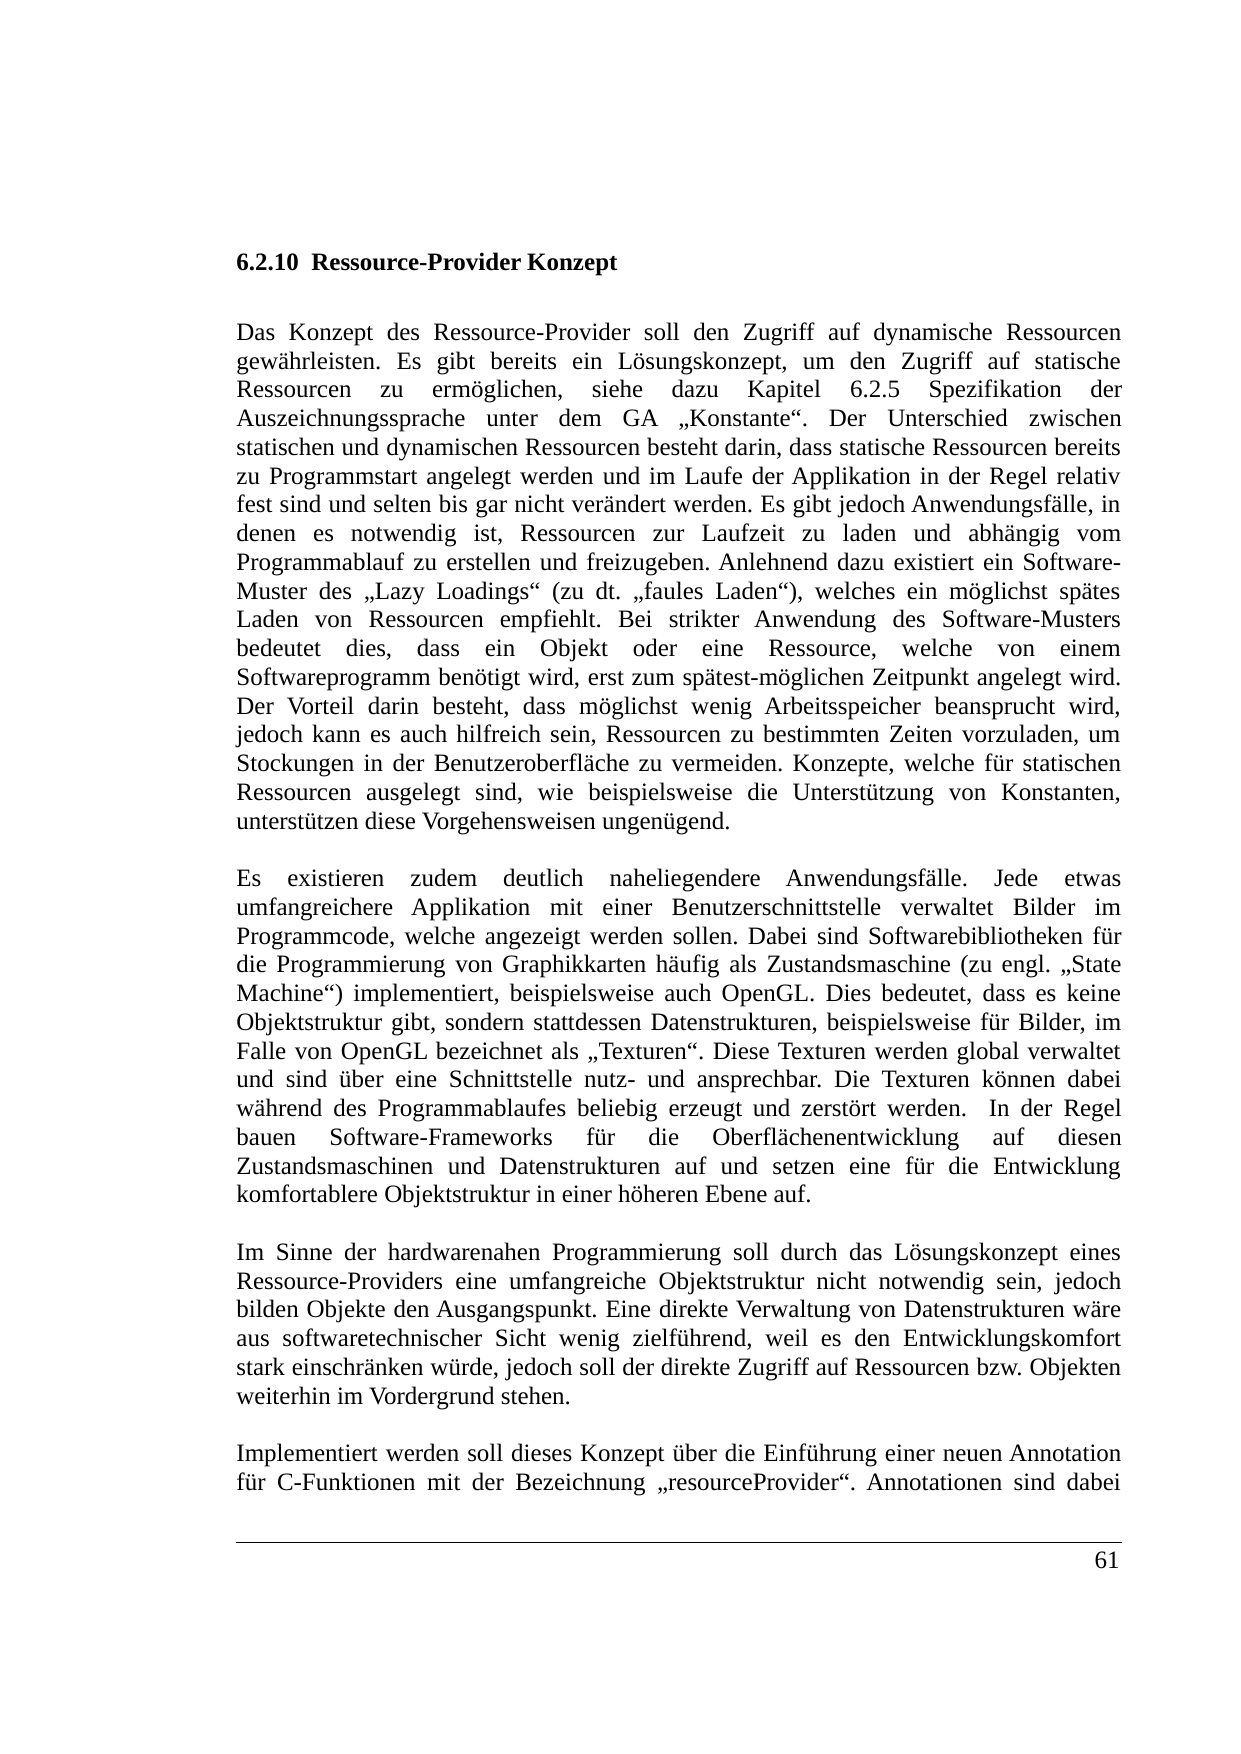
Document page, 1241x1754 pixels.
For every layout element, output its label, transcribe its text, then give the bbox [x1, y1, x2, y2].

text Es existieren zudem deutlich naheliegendere Anwendungsfälle. Jede etwas umfangreichere Applikation mit einer Benutzerschnittstelle verwaltet Bilder im Programmcode, welche angezeigt werden sollen. Dabei sind Softwarebibliotheken für die Programmierung von Graphikkarten häufig als Zustandsmaschine (zu engl. „State Machine“) implementiert, beispielsweise auch OpenGL. Dies bedeutet, dass es keine Objektstruktur gibt, sondern stattdessen Datenstrukturen, beispielsweise für Bilder, im Falle von OpenGL bezeichnet als „Texturen“. Diese Texturen werden global verwaltet und sind über eine Schnittstelle nutz- und ansprechbar. Die Texturen können dabei während des Programmablaufes beliebig erzeugt und zerstört werden. In der Regel bauen Software-Frameworks für die Oberflächenentwicklung auf diesen Zustandsmaschinen und Datenstrukturen auf und setzen eine für die Entwicklung komfortablere Objektstruktur in einer höheren Ebene auf. [236, 863, 1122, 1208]
text Im Sinne der hardwarenahen Programmierung soll durch das Lösungskonzept eines Ressource-Providers eine umfangreiche Objektstruktur nicht notwendig sein, jedoch bilden Objekte den Ausgangspunkt. Eine direkte Verwaltung von Datenstrukturen wäre aus softwaretechnischer Sicht wenig zielführend, weil es den Entwicklungskomfort stark einschränken würde, jedoch soll der direkte Zugriff auf Ressourcen bzw. Objekten weiterhin im Vordergrund stehen. [236, 1237, 1122, 1409]
subtitle Ressource-Provider Konzept [236, 247, 1122, 276]
text Implementiert werden soll dieses Konzept über die Einführung einer neuen Annotation für C-Funktionen mit der Bezeichnung „resourceProvider“. Annotationen sind dabei [236, 1438, 1122, 1496]
text Das Konzept des Ressource-Provider soll den Zugriff auf dynamische Ressourcen gewährleisten. Es gibt bereits ein Lösungskonzept, um den Zugriff auf statische Ressourcen zu ermöglichen, siehe dazu Kapitel 6.2.5 Spezifikation der Auszeichnungssprache unter dem GA „Konstante“. Der Unterschied zwischen statischen und dynamischen Ressourcen besteht darin, dass statische Ressourcen bereits zu Programmstart angelegt werden und im Laufe der Applikation in der Regel relativ fest sind und selten bis gar nicht verändert werden. Es gibt jedoch Anwendungsfälle, in denen es notwendig ist, Ressourcen zur Laufzeit zu laden und abhängig vom Programmablauf zu erstellen und freizugeben. Anlehnend dazu existiert ein Software-Muster des „Lazy Loadings“ (zu dt. „faules Laden“), welches ein möglichst spätes Laden von Ressourcen empfiehlt. Bei strikter Anwendung des Software-Musters bedeutet dies, dass ein Objekt oder eine Ressource, welche von einem Softwareprogramm benötigt wird, erst zum spätest-möglichen Zeitpunkt angelegt wird. Der Vorteil darin besteht, dass möglichst wenig Arbeitsspeicher beansprucht wird, jedoch kann es auch hilfreich sein, Ressourcen zu bestimmten Zeiten vorzuladen, um Stockungen in der Benutzeroberfläche zu vermeiden. Konzepte, welche für statischen Ressourcen ausgelegt sind, wie beispielsweise die Unterstützung von Konstanten, unterstützen diese Vorgehensweisen ungenügend. [236, 317, 1122, 834]
